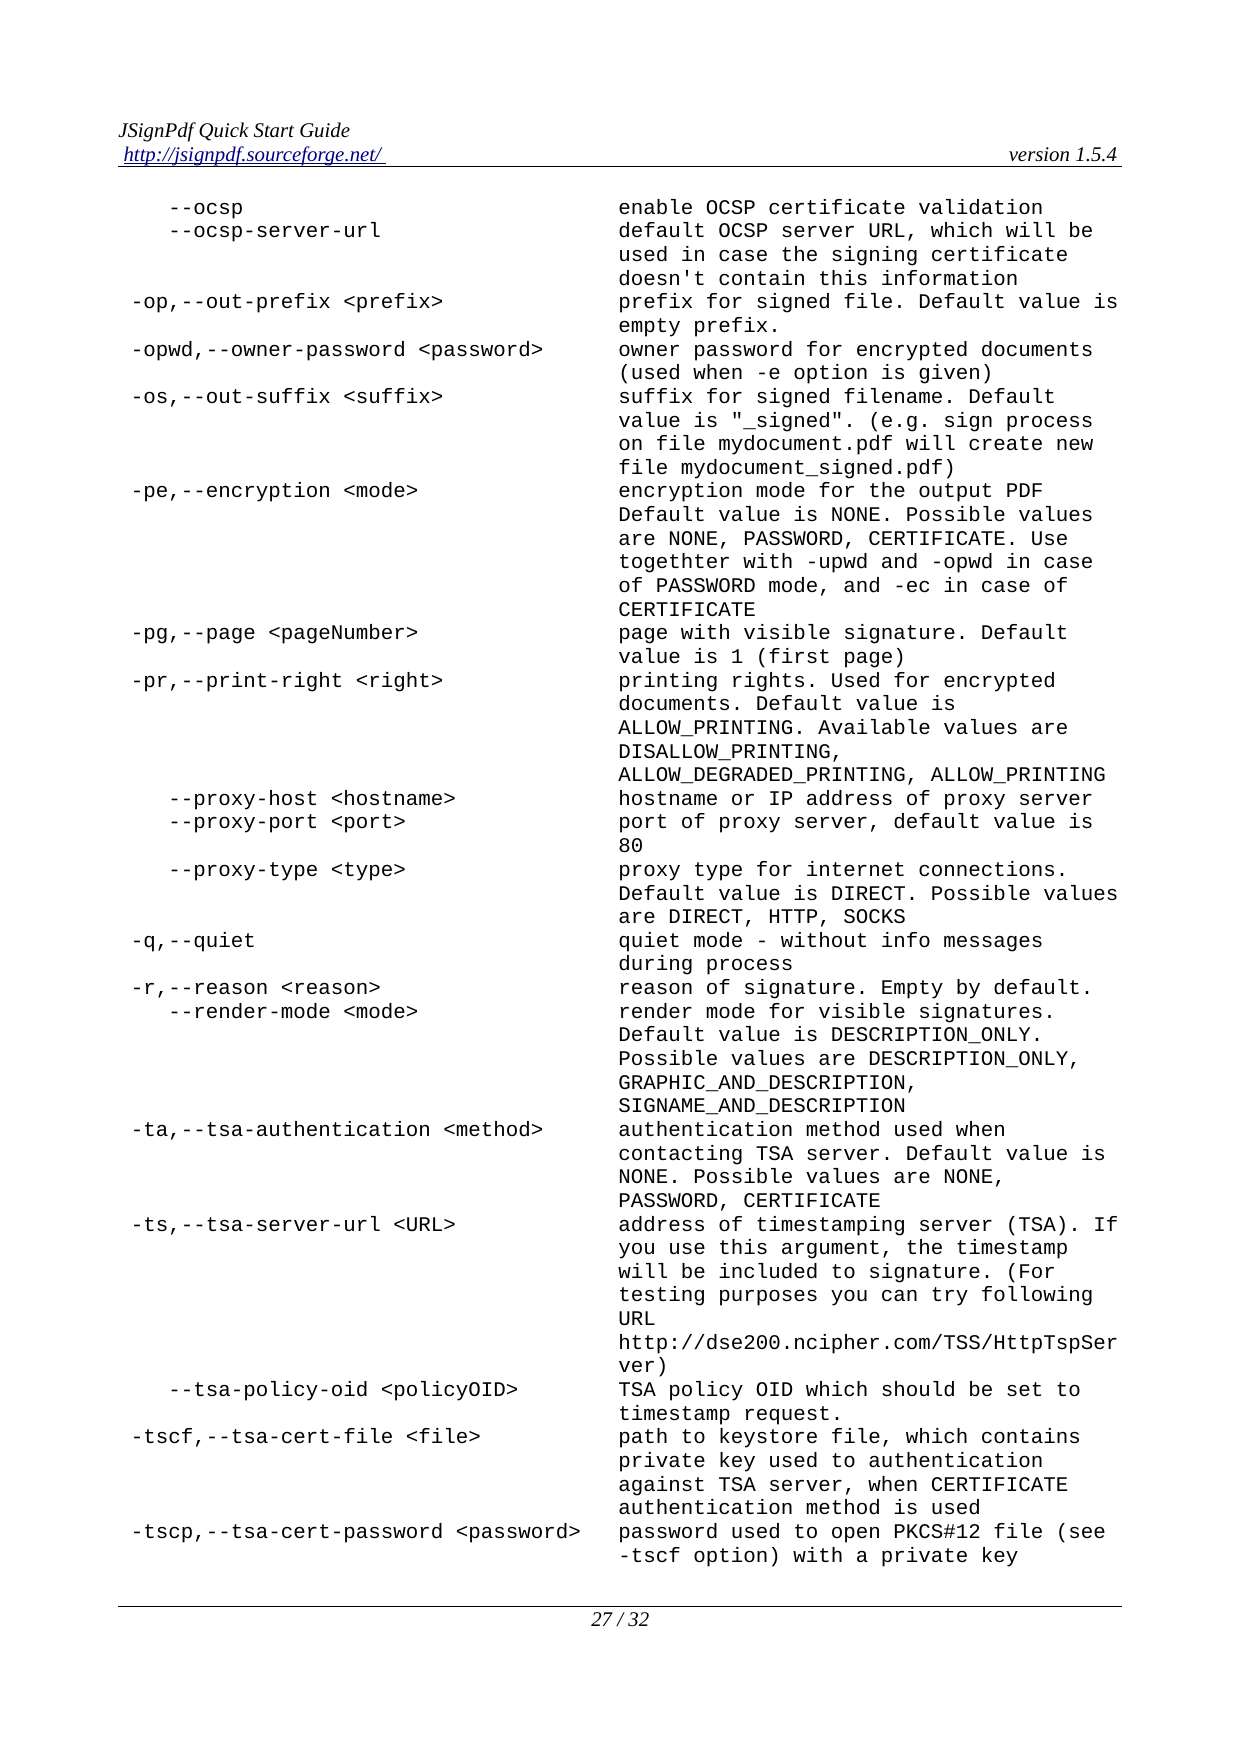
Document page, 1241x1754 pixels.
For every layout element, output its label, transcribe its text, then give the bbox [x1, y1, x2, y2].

text (used when -e option is given) [118, 362, 1122, 386]
text authentication method is used [118, 1497, 1122, 1521]
text are NONE, PASSWORD, CERTIFICATE. Use [118, 528, 1122, 551]
text http://dse200.ncipher.com/TSS/HttpTspSer [118, 1332, 1122, 1355]
text -pe,--encryption <mode> encryption mode for the output PDF [118, 481, 1122, 504]
text Possible values are DESCRIPTION_ONLY, [118, 1048, 1122, 1072]
text are DIRECT, HTTP, SOCKS [118, 906, 1122, 930]
text used in case the signing certificate [118, 244, 1122, 268]
text -q,--quiet quiet mode - without info messages [118, 930, 1122, 953]
text ALLOW_PRINTING. Available values are [118, 717, 1122, 741]
text private key used to authentication [118, 1450, 1122, 1474]
text empty prefix. [118, 315, 1122, 339]
text --proxy-host <hostname> hostname or IP address of proxy server [118, 788, 1122, 812]
text -pg,--page <pageNumber> page with visible signature. Default [118, 622, 1122, 646]
text Default value is DIRECT. Possible values [118, 882, 1122, 906]
text -pr,--print-right <right> printing rights. Used for encrypted [118, 670, 1122, 693]
text ver) [118, 1355, 1122, 1379]
text will be included to signature. (For [118, 1261, 1122, 1284]
text --tsa-policy-oid <policyOID> TSA policy OID which should be set to [118, 1379, 1122, 1403]
text -ta,--tsa-authentication <method> authentication method used when [118, 1119, 1122, 1143]
text --render-mode <mode> render mode for visible signatures. [118, 1001, 1122, 1024]
text you use this argument, the timestamp [118, 1237, 1122, 1261]
text -op,--out-prefix <prefix> prefix for signed file. Default value is [118, 291, 1122, 315]
text value is "_signed". (e.g. sign process [118, 409, 1122, 433]
text --ocsp-server-url default OCSP server URL, which will be [118, 220, 1122, 244]
text documents. Default value is [118, 693, 1122, 717]
text of PASSWORD mode, and -ec in case of [118, 575, 1122, 599]
text CERTIFICATE [118, 599, 1122, 622]
text during process [118, 953, 1122, 977]
text --ocsp enable OCSP certificate validation [118, 197, 1122, 220]
text DISALLOW_PRINTING, [118, 741, 1122, 764]
text PASSWORD, CERTIFICATE [118, 1190, 1122, 1213]
text against TSA server, when CERTIFICATE [118, 1474, 1122, 1497]
text -tscf option) with a private key [118, 1544, 1122, 1568]
text on file mydocument.pdf will create new [118, 433, 1122, 457]
text testing purposes you can try following [118, 1284, 1122, 1308]
text NONE. Possible values are NONE, [118, 1166, 1122, 1190]
text contacting TSA server. Default value is [118, 1143, 1122, 1166]
text ALLOW_DEGRADED_PRINTING, ALLOW_PRINTING [118, 764, 1122, 788]
text -tscp,--tsa-cert-password <password> password used to open PKCS#12 file (see [118, 1521, 1122, 1544]
text timestamp request. [118, 1403, 1122, 1426]
text Default value is NONE. Possible values [118, 504, 1122, 528]
text 80 [118, 835, 1122, 859]
text togethter with -upwd and -opwd in case [118, 551, 1122, 575]
text -os,--out-suffix <suffix> suffix for signed filename. Default [118, 386, 1122, 409]
text -tscf,--tsa-cert-file <file> path to keystore file, which contains [118, 1426, 1122, 1450]
text -r,--reason <reason> reason of signature. Empty by default. [118, 977, 1122, 1001]
text --proxy-type <type> proxy type for internet connections. [118, 859, 1122, 882]
text file mydocument_signed.pdf) [118, 457, 1122, 481]
text SIGNAME_AND_DESCRIPTION [118, 1095, 1122, 1119]
text GRAPHIC_AND_DESCRIPTION, [118, 1072, 1122, 1095]
text doesn't contain this information [118, 268, 1122, 291]
text -opwd,--owner-password <password> owner password for encrypted documents [118, 339, 1122, 362]
text --proxy-port <port> port of proxy server, default value is [118, 812, 1122, 835]
text value is 1 (first page) [118, 646, 1122, 670]
text Default value is DESCRIPTION_ONLY. [118, 1024, 1122, 1048]
text URL [118, 1308, 1122, 1332]
text -ts,--tsa-server-url <URL> address of timestamping server (TSA). If [118, 1213, 1122, 1237]
